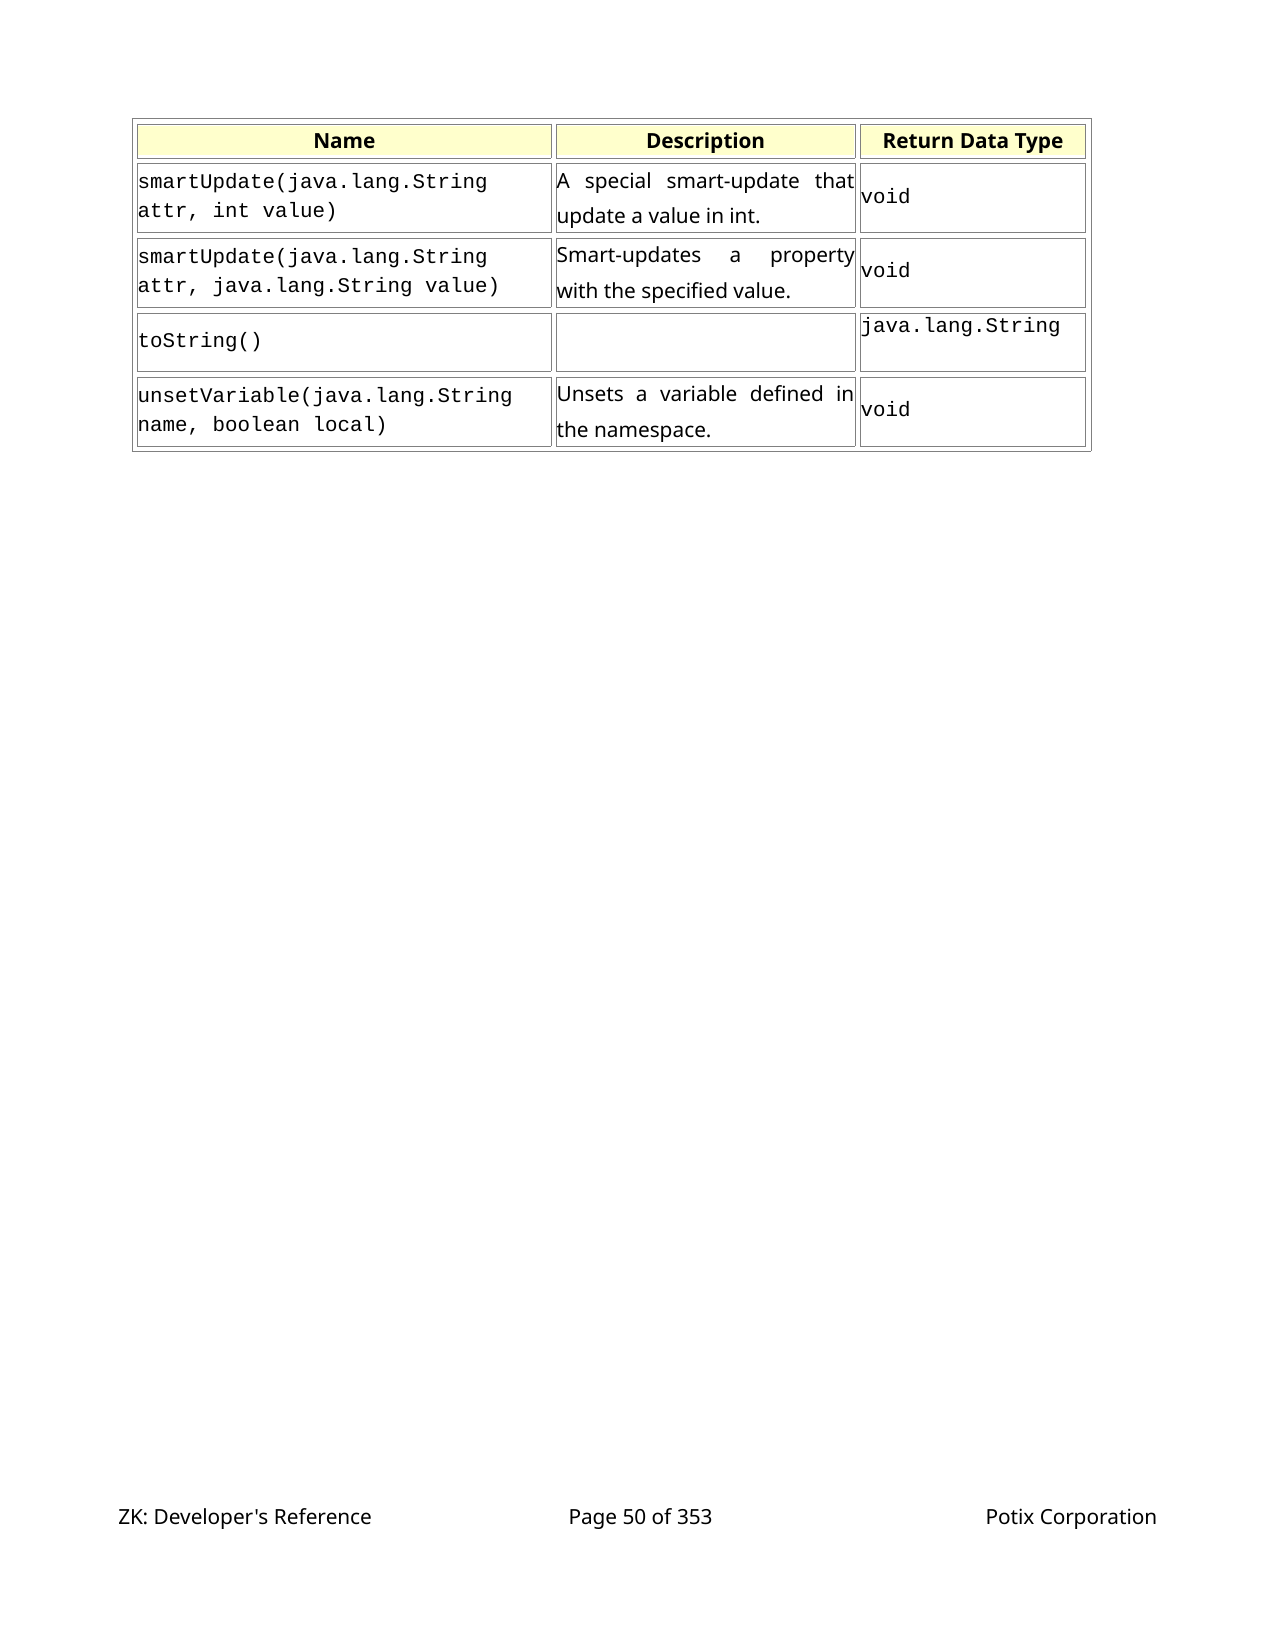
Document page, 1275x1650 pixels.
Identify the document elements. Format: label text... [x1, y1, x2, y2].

table_cell A special smart-update that update a value in int. [554, 158, 857, 232]
table_cell void [858, 158, 1088, 232]
table_cell toString() [134, 307, 553, 371]
table_cell [554, 307, 857, 371]
table_header Return Data Type [858, 119, 1088, 158]
table_header Name [134, 119, 553, 158]
table_cell smartUpdate(java.lang.String attr, java.lang.String value) [134, 232, 553, 307]
table_cell void [858, 232, 1088, 307]
table_cell Smart-updates a property with the specified value. [554, 232, 857, 307]
table_header Description [554, 119, 857, 158]
table_cell Unsets a variable defined in the namespace. [554, 371, 857, 446]
table_cell void [858, 371, 1088, 446]
table_cell smartUpdate(java.lang.String attr, int value) [134, 158, 553, 232]
table_cell [557, 314, 855, 371]
table_cell java.lang.String [858, 307, 1088, 371]
table_cell unsetVariable(java.lang.String name, boolean local) [134, 371, 553, 446]
